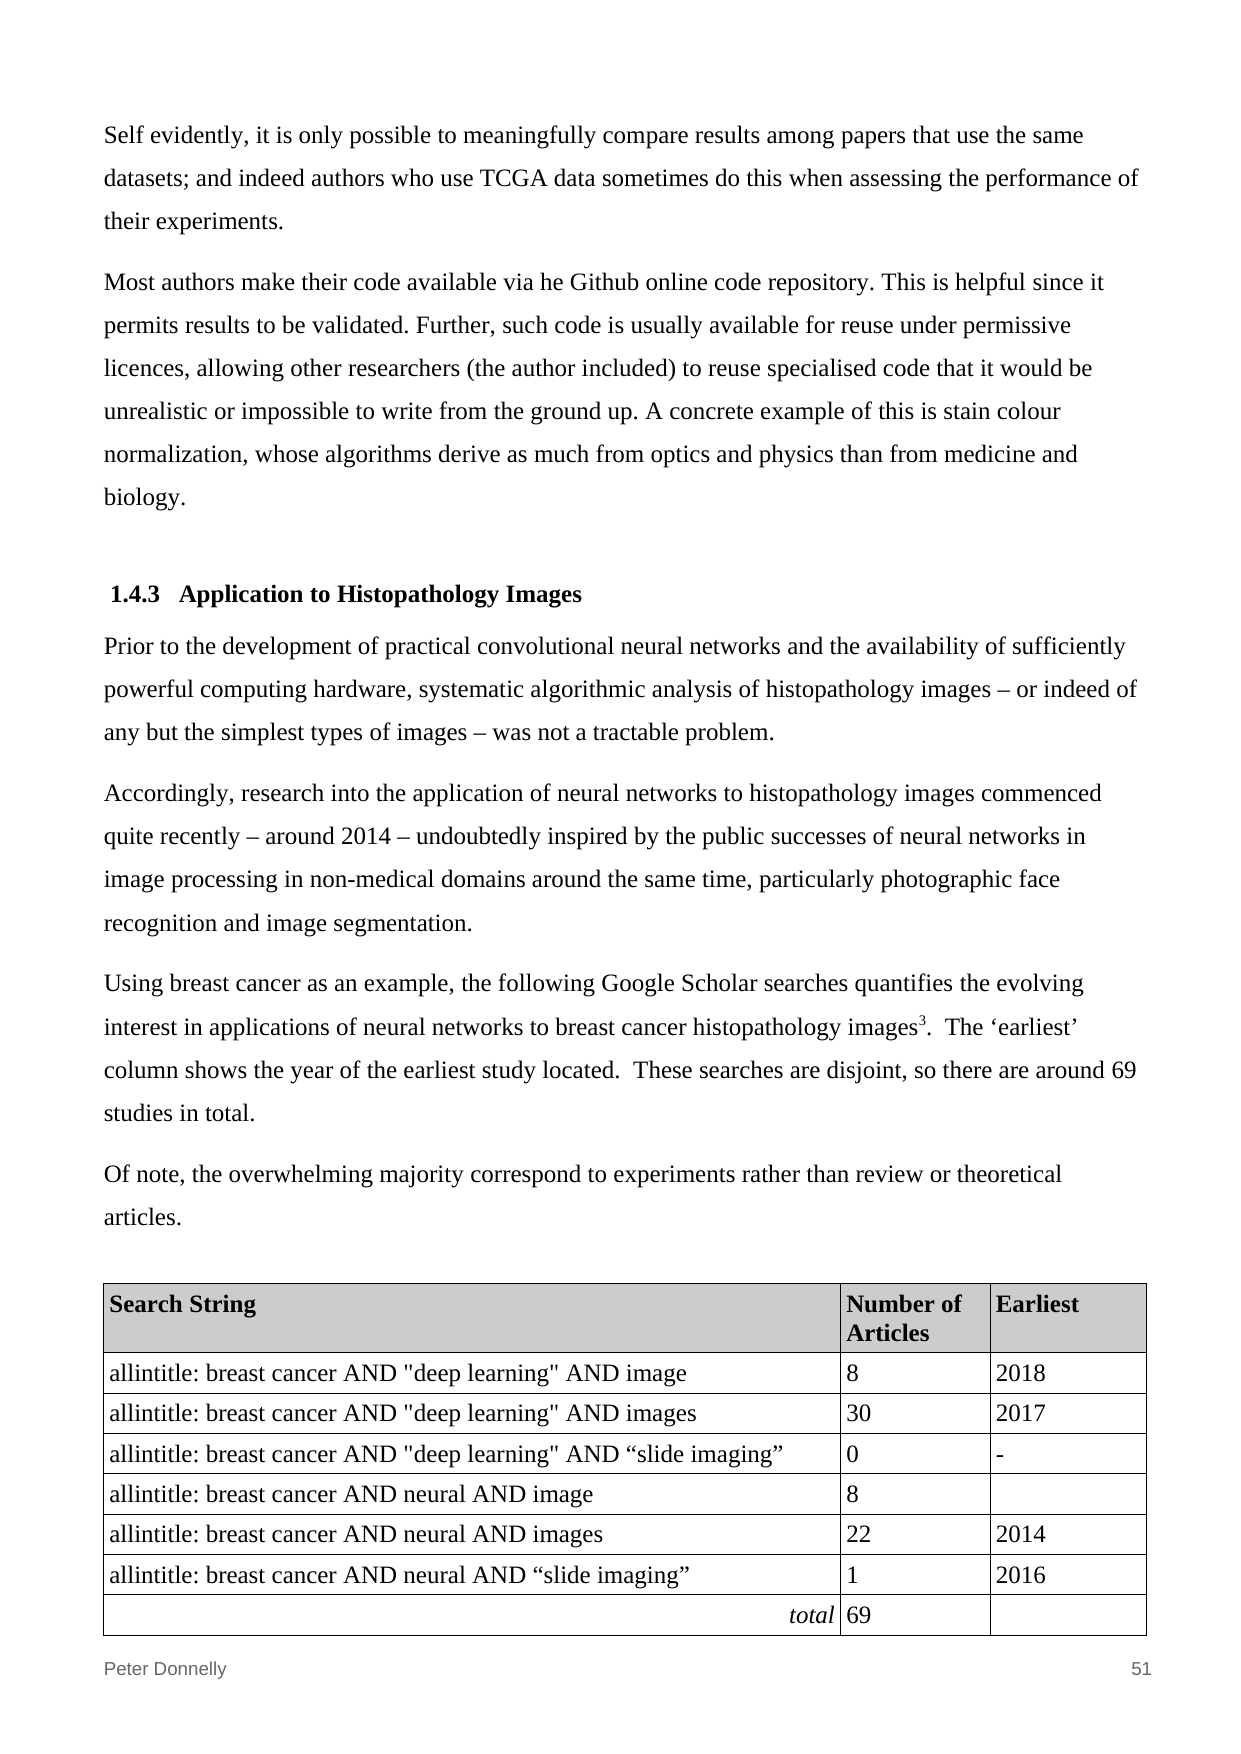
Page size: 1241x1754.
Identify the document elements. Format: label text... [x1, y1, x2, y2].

table_header Search String [104, 1284, 840, 1352]
text Most authors make their code available via he Github online code repository. This is helpful since it permits results to be validated. Further, such code is usually available for reuse under permissive licences, allowing other researchers (the author included) to reuse specialised code that it would be unrealistic or impossible to write from the ground up. A concrete example of this is stain colour normalization, whose algorithms derive as much from optics and physics than from medicine and biology. [103, 267, 1146, 511]
subtitle Application to Histopathology Images [103, 579, 1146, 607]
table_cell 0 [841, 1434, 990, 1473]
table_cell [991, 1595, 1146, 1634]
table_cell allintitle: breast cancer AND neural AND images [104, 1515, 840, 1554]
table_cell allintitle: breast cancer AND neural AND image [104, 1474, 840, 1513]
table_cell 8 [841, 1353, 990, 1393]
table_cell 1 [841, 1555, 990, 1594]
table_cell 8 [841, 1474, 990, 1513]
table_cell 2014 [991, 1515, 1146, 1554]
table_cell 30 [841, 1394, 990, 1433]
text Of note, the overwhelming majority correspond to experiments rather than review or theoretical articles. [103, 1159, 1146, 1231]
table_cell 2018 [991, 1353, 1146, 1393]
table_cell total [104, 1595, 840, 1634]
table_cell allintitle: breast cancer AND "deep learning" AND “slide imaging” [104, 1434, 840, 1473]
table_cell 2016 [991, 1555, 1146, 1594]
table_cell allintitle: breast cancer AND "deep learning" AND image [104, 1353, 840, 1393]
table_cell - [991, 1434, 1146, 1473]
text Accordingly, research into the application of neural networks to histopathology images commenced quite recently – around 2014 – undoubtedly inspired by the public successes of neural networks in image processing in non-medical domains around the same time, particularly photographic face recognition and image segmentation. [103, 778, 1146, 936]
table_header Earliest [991, 1284, 1146, 1352]
table_cell 2017 [991, 1394, 1146, 1433]
table_cell [991, 1474, 1146, 1513]
table_cell allintitle: breast cancer AND neural AND “slide imaging” [104, 1555, 840, 1594]
table_cell 22 [841, 1515, 990, 1554]
text Prior to the development of practical convolutional neural networks and the availability of sufficiently powerful computing hardware, systematic algorithmic analysis of histopathology images – or indeed of any but the simplest types of images – was not a tractable problem. [103, 631, 1146, 746]
table_header Number of Articles [841, 1284, 990, 1352]
text Self evidently, it is only possible to meaningfully compare results among papers that use the same datasets; and indeed authors who use TCGA data sometimes do this when assessing the performance of their experiments. [103, 120, 1146, 235]
text Using breast cancer as an example, the following Google Scholar searches quantifies the evolving interest in applications of neural networks to breast cancer histopathology images. The ‘earliest’ column shows the year of the earliest study located. These searches are disjoint, so there are around 69 studies in total. [103, 968, 1146, 1127]
table_cell allintitle: breast cancer AND "deep learning" AND images [104, 1394, 840, 1433]
table_cell 69 [841, 1595, 990, 1634]
